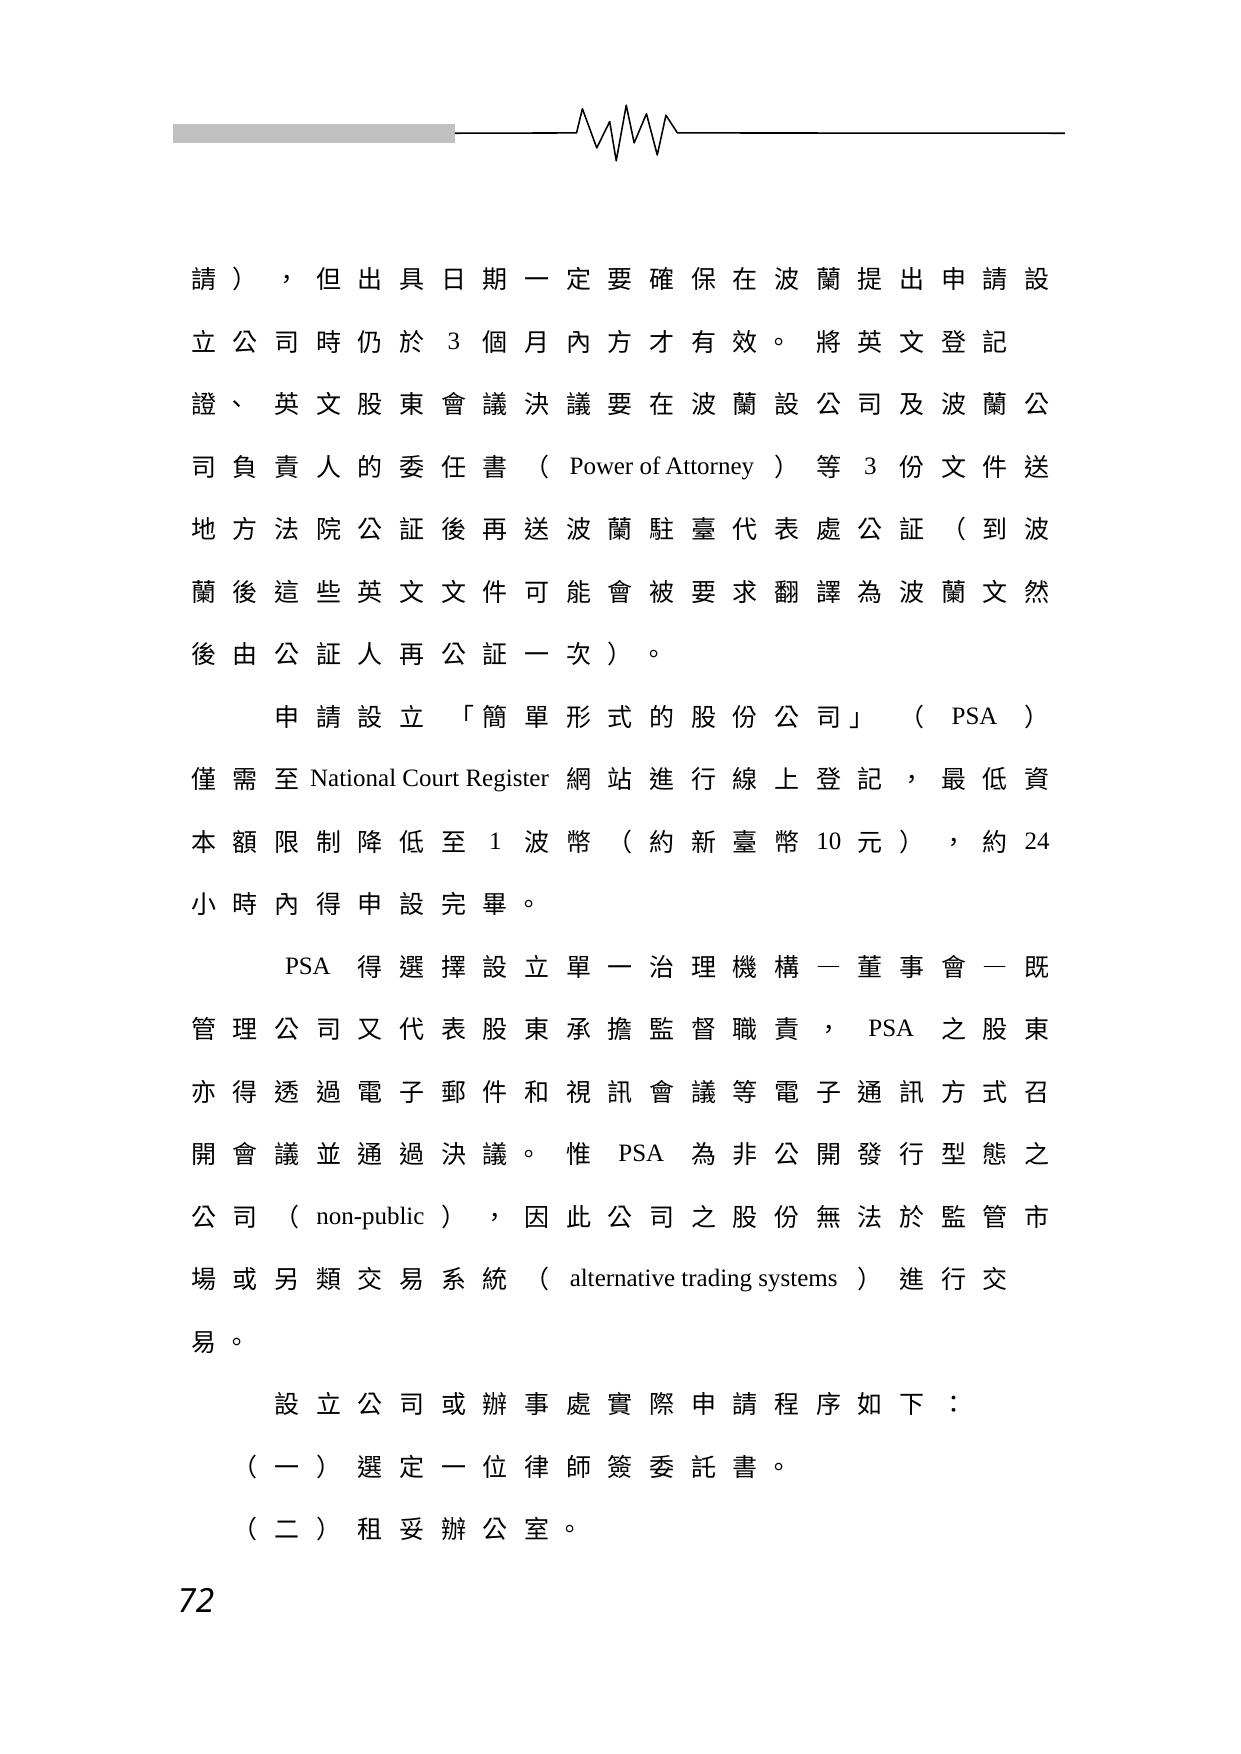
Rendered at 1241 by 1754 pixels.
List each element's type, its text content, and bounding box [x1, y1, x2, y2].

text 申請設立「簡單形式的股份公司」（PSA）僅需至National Court Register 網站進行線上登記，最低資本額限制降低至1波幣（約新臺幣10元），約24小時內得申設完畢。 [183, 674, 1058, 924]
text 請），但出具日期一定要確保在波蘭提出申請設立公司時仍於3個月內方才有效。將英文登記證、英文股東會議決議要在波蘭設公司及波蘭公司負責人的委任書（Power of Attorney）等3份文件送地方法院公証後再送波蘭駐臺代表處公証（到波蘭後這些英文文件可能會被要求翻譯為波蘭文然後由公証人再公証一次）。 [183, 236, 1058, 674]
text 設立公司或辦事處實際申請程序如下： [183, 1361, 1058, 1424]
text （一）選定一位律師簽委託書。 [207, 1424, 1058, 1486]
text PSA得選擇設立單一治理機構—董事會—既管理公司又代表股東承擔監督職責，PSA之股東亦得透過電子郵件和視訊會議等電子通訊方式召開會議並通過決議。惟PSA為非公開發行型態之公司（non-public），因此公司之股份無法於監管市場或另類交易系統（alternative trading systems）進行交易。 [183, 924, 1058, 1361]
text （二）租妥辦公室。 [207, 1486, 1058, 1549]
